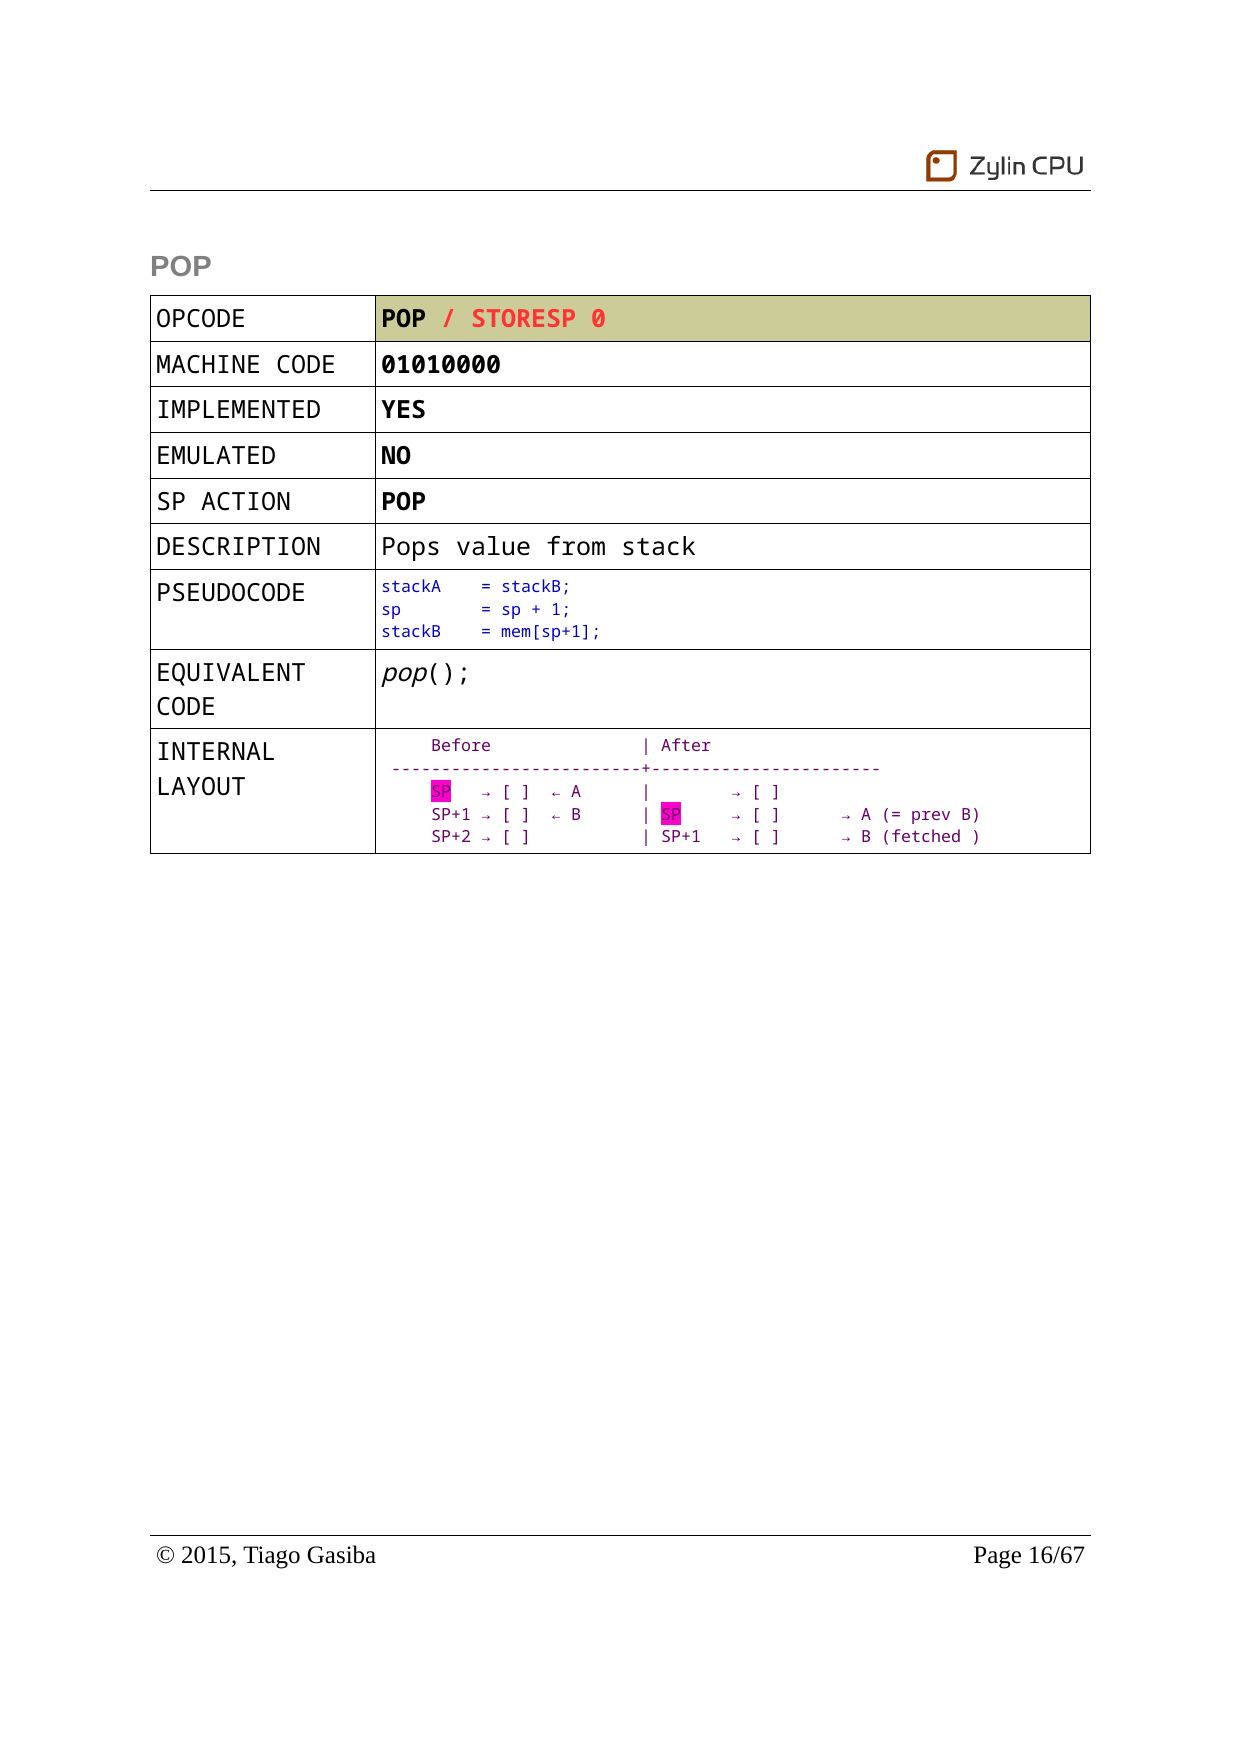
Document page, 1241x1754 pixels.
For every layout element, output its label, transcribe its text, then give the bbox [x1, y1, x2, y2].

subtitle POP [150, 249, 1091, 283]
table_cell MACHINE CODE [151, 342, 375, 386]
table_cell SP ACTION [151, 479, 375, 523]
table_cell stackA = stackB; sp = sp + 1; stackB = mem[sp+1]; [376, 570, 1090, 649]
table_cell Pops value from stack [376, 524, 1090, 569]
table_cell INTERNAL LAYOUT [151, 729, 375, 853]
table_cell 01010000 [376, 342, 1090, 386]
table_cell POP [376, 479, 1090, 523]
table_header POP / STORESP 0 [376, 296, 1090, 341]
table_cell EMULATED [151, 433, 375, 478]
table_cell Before | After -------------------------+----------------------- SP → [ ] ← A | → [ ] SP+1 → [ ] ← B | SP → [ ] → A (= prev B) SP+2 → [ ] | SP+1 → [ ] → B (fetched ) [376, 729, 1090, 853]
table_cell DESCRIPTION [151, 524, 375, 569]
table_cell EQUIVALENT CODE [151, 650, 375, 728]
picture [922, 148, 1151, 185]
table_cell PSEUDOCODE [151, 570, 375, 649]
table_cell YES [376, 387, 1090, 432]
table_header OPCODE [151, 296, 375, 341]
table_cell pop(); [376, 650, 1090, 728]
table_cell IMPLEMENTED [151, 387, 375, 432]
table_cell NO [376, 433, 1090, 478]
